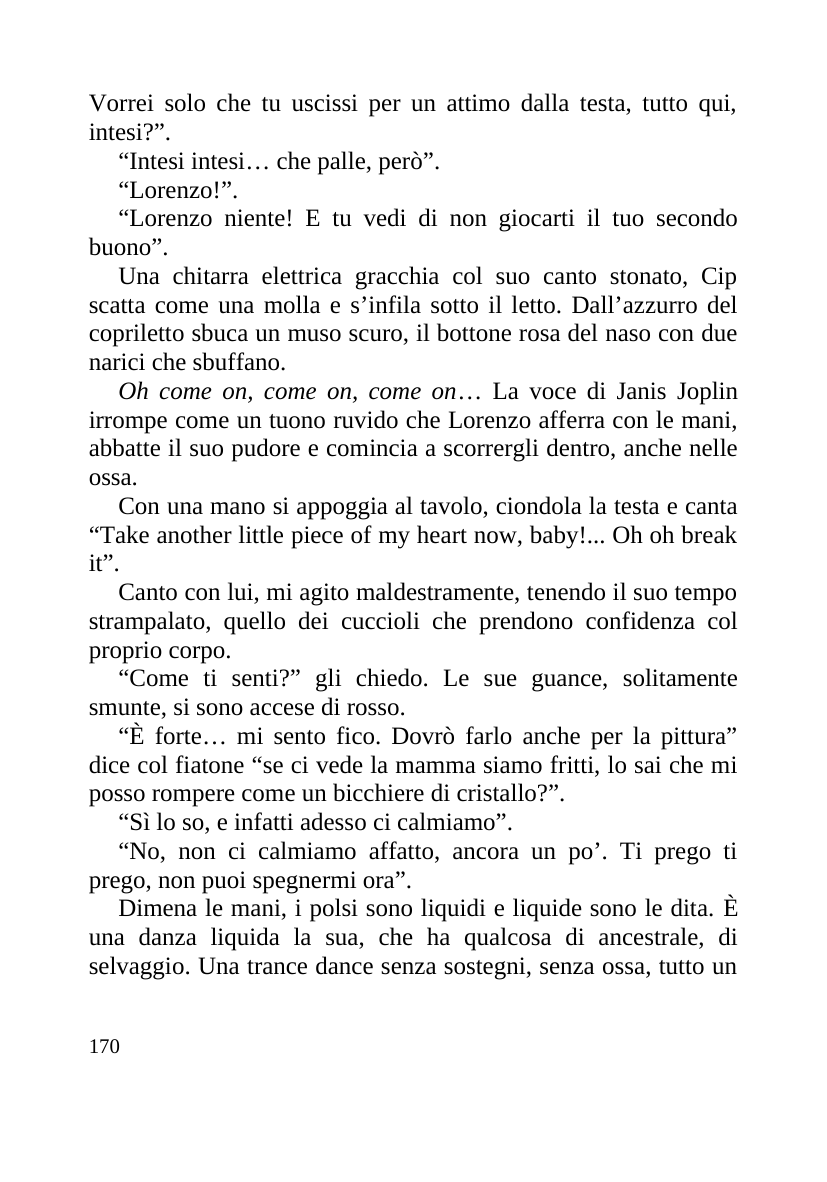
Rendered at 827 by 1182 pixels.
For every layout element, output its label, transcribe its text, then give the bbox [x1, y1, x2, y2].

text “Come ti senti?” gli chiedo. Le sue guance, solitamente smunte, si sono accese di rosso. [88, 663, 738, 721]
text “Lorenzo niente! E tu vedi di non giocarti il tuo secondo buono”. [88, 203, 738, 261]
text Canto con lui, mi agito maldestramente, tenendo il suo tempo strampalato, quello dei cuccioli che prendono confidenza col proprio corpo. [88, 577, 738, 663]
text Vorrei solo che tu uscissi per un attimo dalla testa, tutto qui, intesi?”. [88, 88, 738, 146]
text “è forte… mi sento fico. Dovrò farlo anche per la pittura” dice col fiatone “se ci vede la mamma siamo fritti, lo sai che mi posso rompere come un bicchiere di cristallo?”. [88, 721, 738, 807]
text “Sì lo so, e infatti adesso ci calmiamo”. [88, 807, 738, 836]
text Dimena le mani, i polsi sono liquidi e liquide sono le dita. è una danza liquida la sua, che ha qualcosa di ancestrale, di selvaggio. Una trance dance senza sostegni, senza ossa, tutto un [88, 893, 738, 980]
text “Lorenzo!”. [88, 175, 738, 203]
text “Intesi intesi… che palle, però”. [88, 146, 738, 175]
text Oh come on, come on, come on… La voce di Janis Joplin irrompe come un tuono ruvido che Lorenzo afferra con le mani, abbatte il suo pudore e comincia a scorrergli dentro, anche nelle ossa. [88, 376, 738, 491]
text “No, non ci calmiamo affatto, ancora un po’. Ti prego ti prego, non puoi spegnermi ora”. [88, 836, 738, 893]
text Con una mano si appoggia al tavolo, ciondola la testa e canta “Take another little piece of my heart now, baby!... Oh oh break it”. [88, 491, 738, 577]
text Una chitarra elettrica gracchia col suo canto stonato, Cip scatta come una molla e s’infila sotto il letto. Dall’azzurro del copriletto sbuca un muso scuro, il bottone rosa del naso con due narici che sbuffano. [88, 261, 738, 376]
